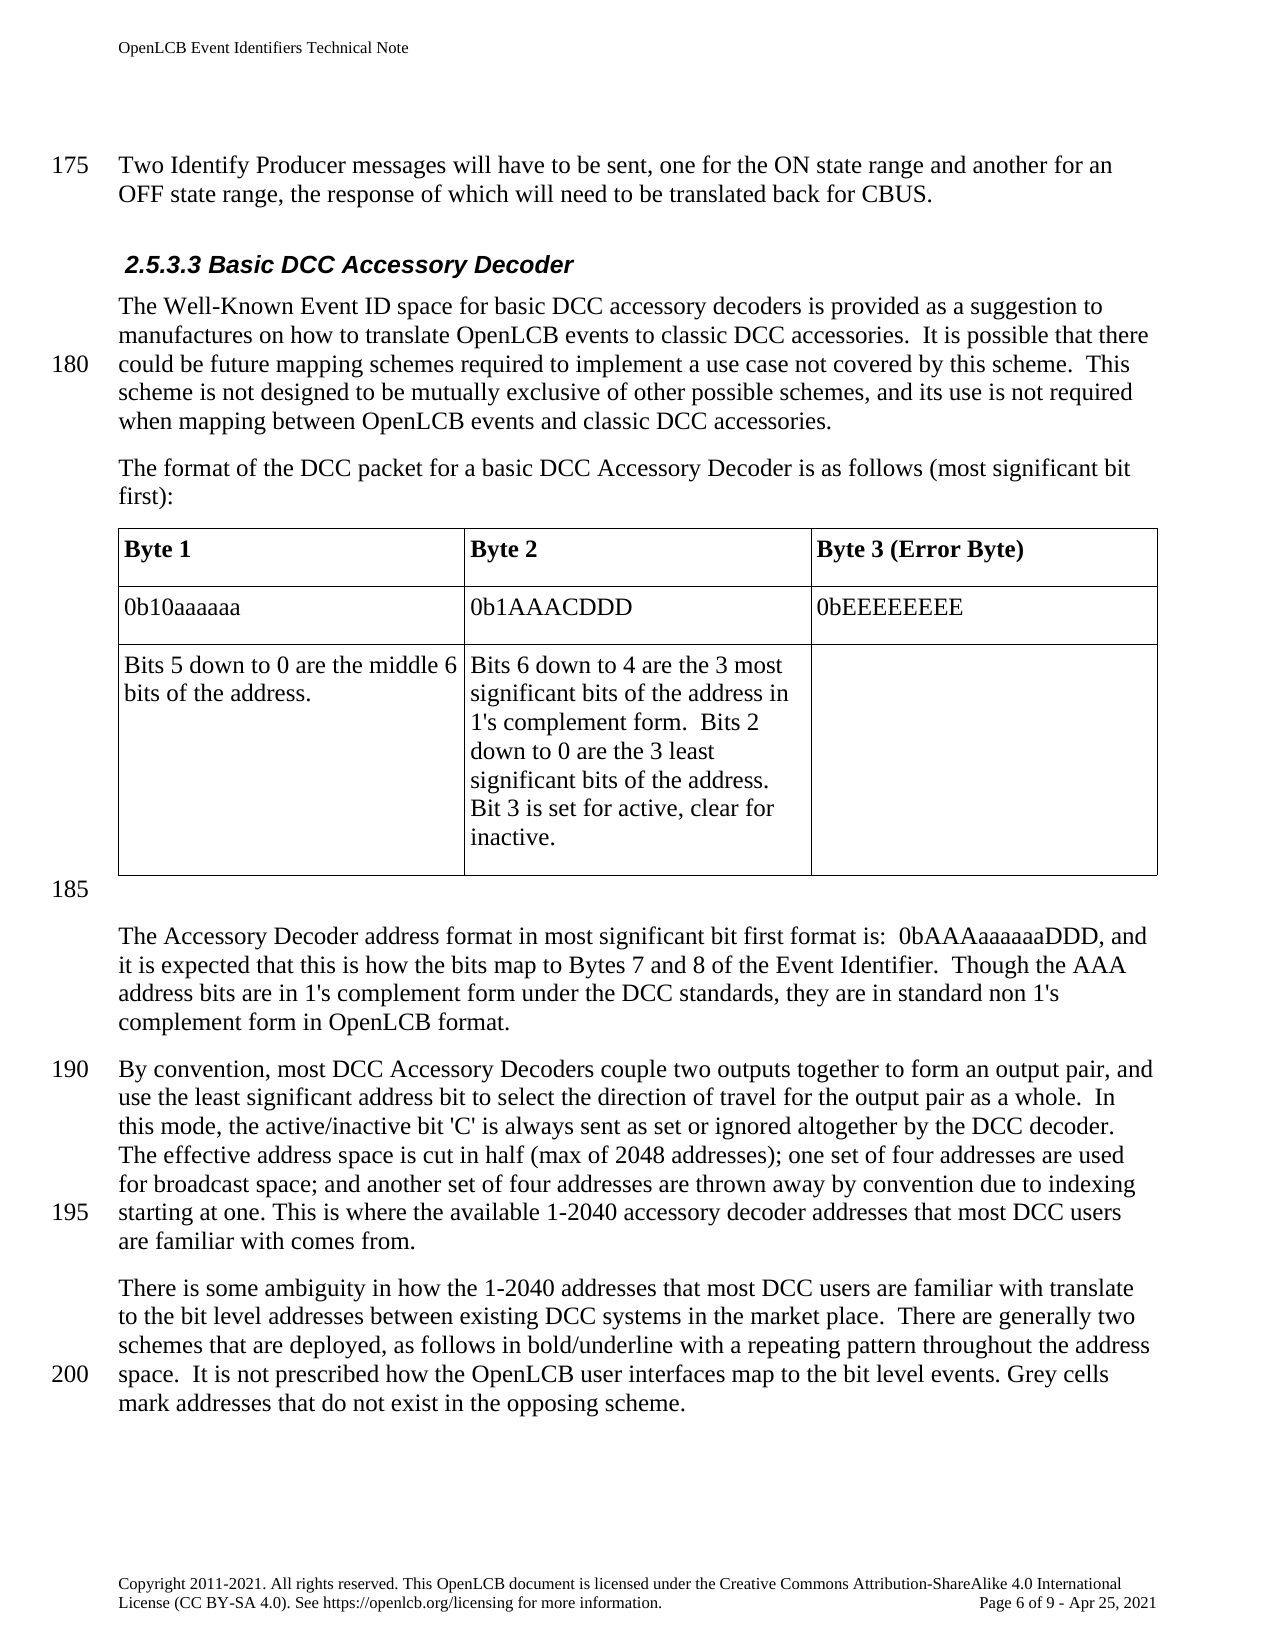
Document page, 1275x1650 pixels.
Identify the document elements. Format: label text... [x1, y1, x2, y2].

table_cell 0b1AAACDDD [465, 587, 811, 644]
table_cell 0b10aaaaaa [119, 587, 464, 644]
text There is some ambiguity in how the 1-2040 addresses that most DCC users are familiar with translate to the bit level addresses between existing DCC systems in the market place. There are generally two schemes that are deployed, as follows in bold/underline with a repeating pattern throughout the address space. It is not prescribed how the OpenLCB user interfaces map to the bit level events. Grey cells mark addresses that do not exist in the opposing scheme. [118, 1273, 1157, 1416]
subtitle Basic DCC Accessory Decoder [118, 250, 1157, 279]
table_header Byte 3 (Error Byte) [812, 529, 1157, 586]
table_cell Bits 5 down to 0 are the middle 6 bits of the address. [119, 645, 464, 874]
text Two Identify Producer messages will have to be sent, one for the ON state range and another for an OFF state range, the response of which will need to be translated back for CBUS. [118, 150, 1157, 207]
text By convention, most DCC Accessory Decoders couple two outputs together to form an output pair, and use the least significant address bit to select the direction of travel for the output pair as a whole. In this mode, the active/inactive bit 'C' is always sent as set or ignored altogether by the DCC decoder. The effective address space is cut in half (max of 2048 addresses); one set of four addresses are used for broadcast space; and another set of four addresses are thrown away by convention due to indexing starting at one. This is where the available 1-2040 accessory decoder addresses that most DCC users are familiar with comes from. [118, 1054, 1157, 1255]
table_header Byte 2 [465, 529, 811, 586]
text The format of the DCC packet for a basic DCC Accessory Decoder is as follows (most significant bit first): [118, 453, 1157, 510]
table_cell 0bEEEEEEEE [812, 587, 1157, 644]
table_header Byte 1 [119, 529, 464, 586]
table_cell Bits 6 down to 4 are the 3 most significant bits of the address in 1's complement form. Bits 2 down to 0 are the 3 least significant bits of the address. Bit 3 is set for active, clear for inactive. [465, 645, 811, 874]
text The Well-Known Event ID space for basic DCC accessory decoders is provided as a suggestion to manufactures on how to translate OpenLCB events to classic DCC accessories. It is possible that there could be future mapping schemes required to implement a use case not covered by this scheme. This scheme is not designed to be mutually exclusive of other possible schemes, and its use is not required when mapping between OpenLCB events and classic DCC accessories. [118, 291, 1157, 435]
table_cell [812, 645, 1157, 874]
text The Accessory Decoder address format in most significant bit first format is: 0bAAAaaaaaaDDD, and it is expected that this is how the bits map to Bytes 7 and 8 of the Event Identifier. Though the AAA address bits are in 1's complement form under the DCC standards, they are in standard non 1's complement form in OpenLCB format. [118, 921, 1157, 1036]
